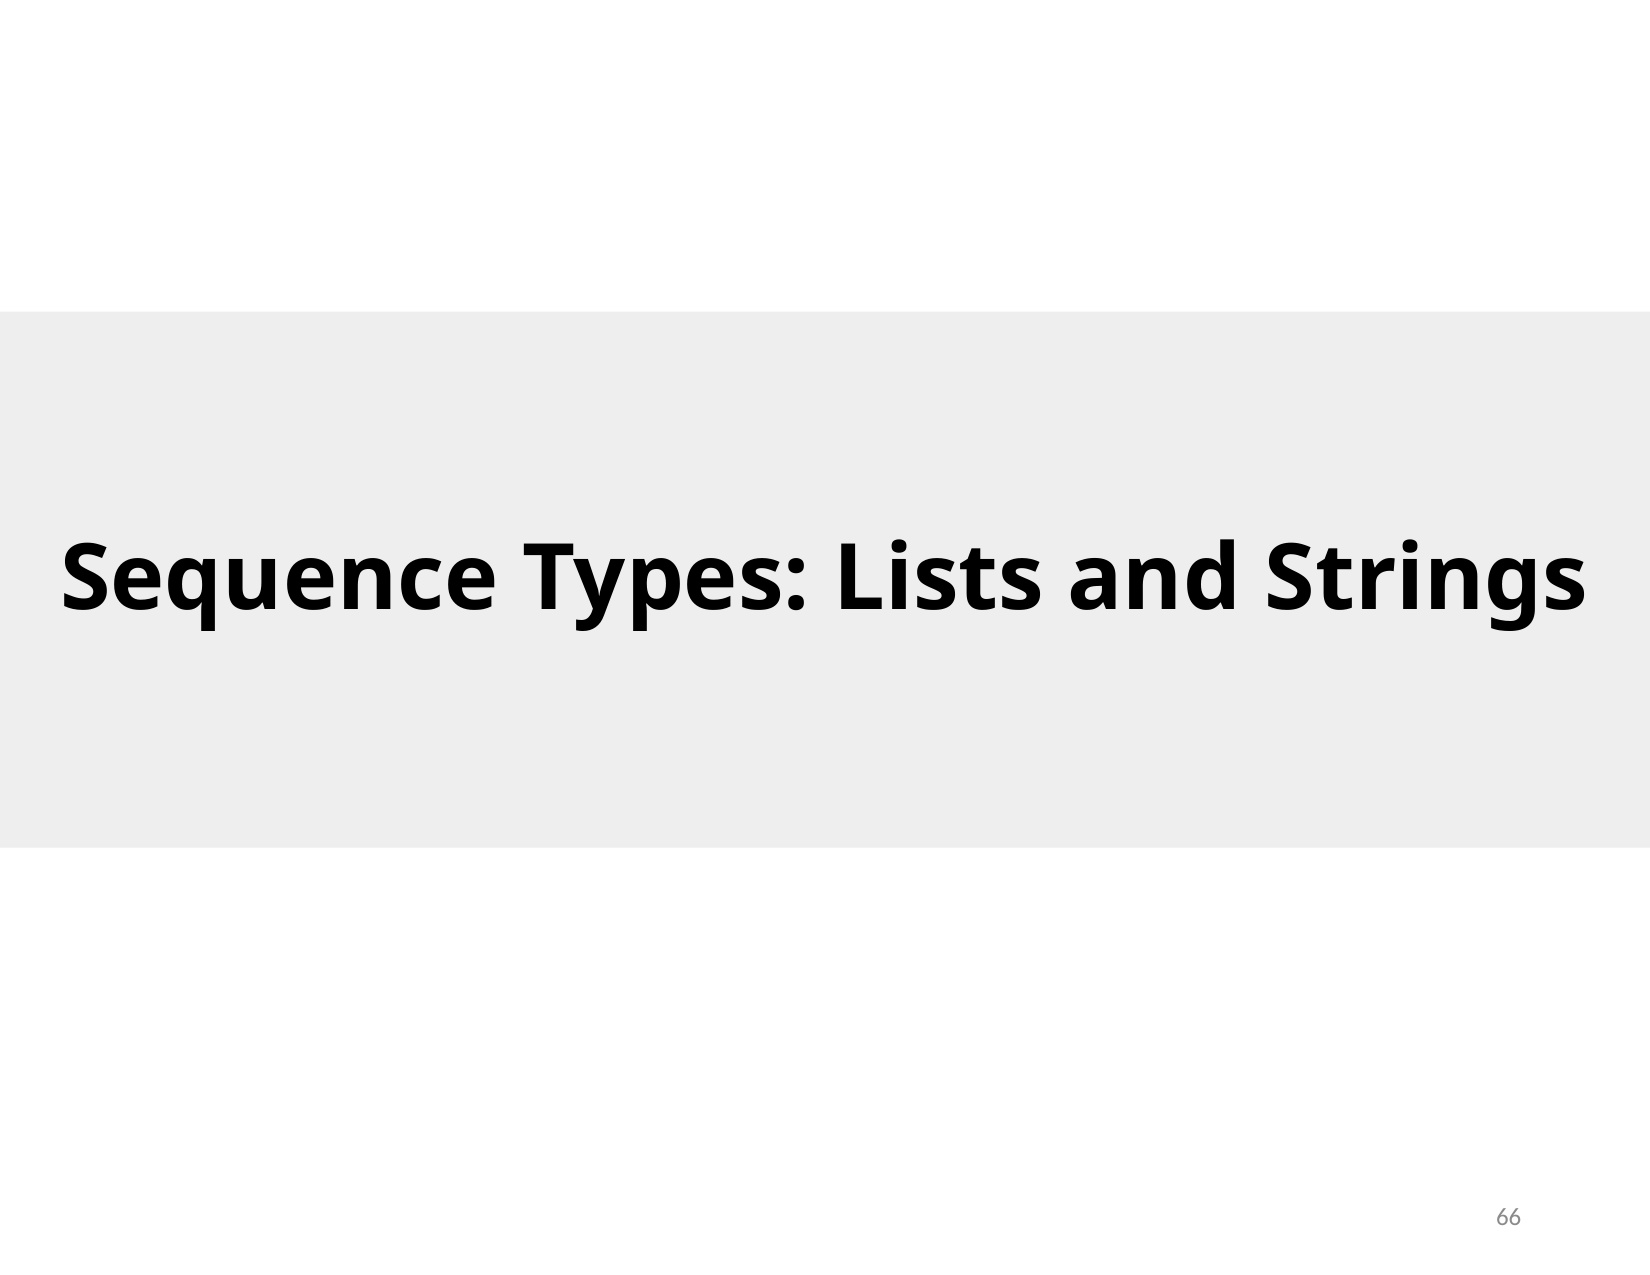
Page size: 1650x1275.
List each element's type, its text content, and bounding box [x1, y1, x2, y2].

title Sequence Types: Lists and Strings [0, 311, 1650, 848]
